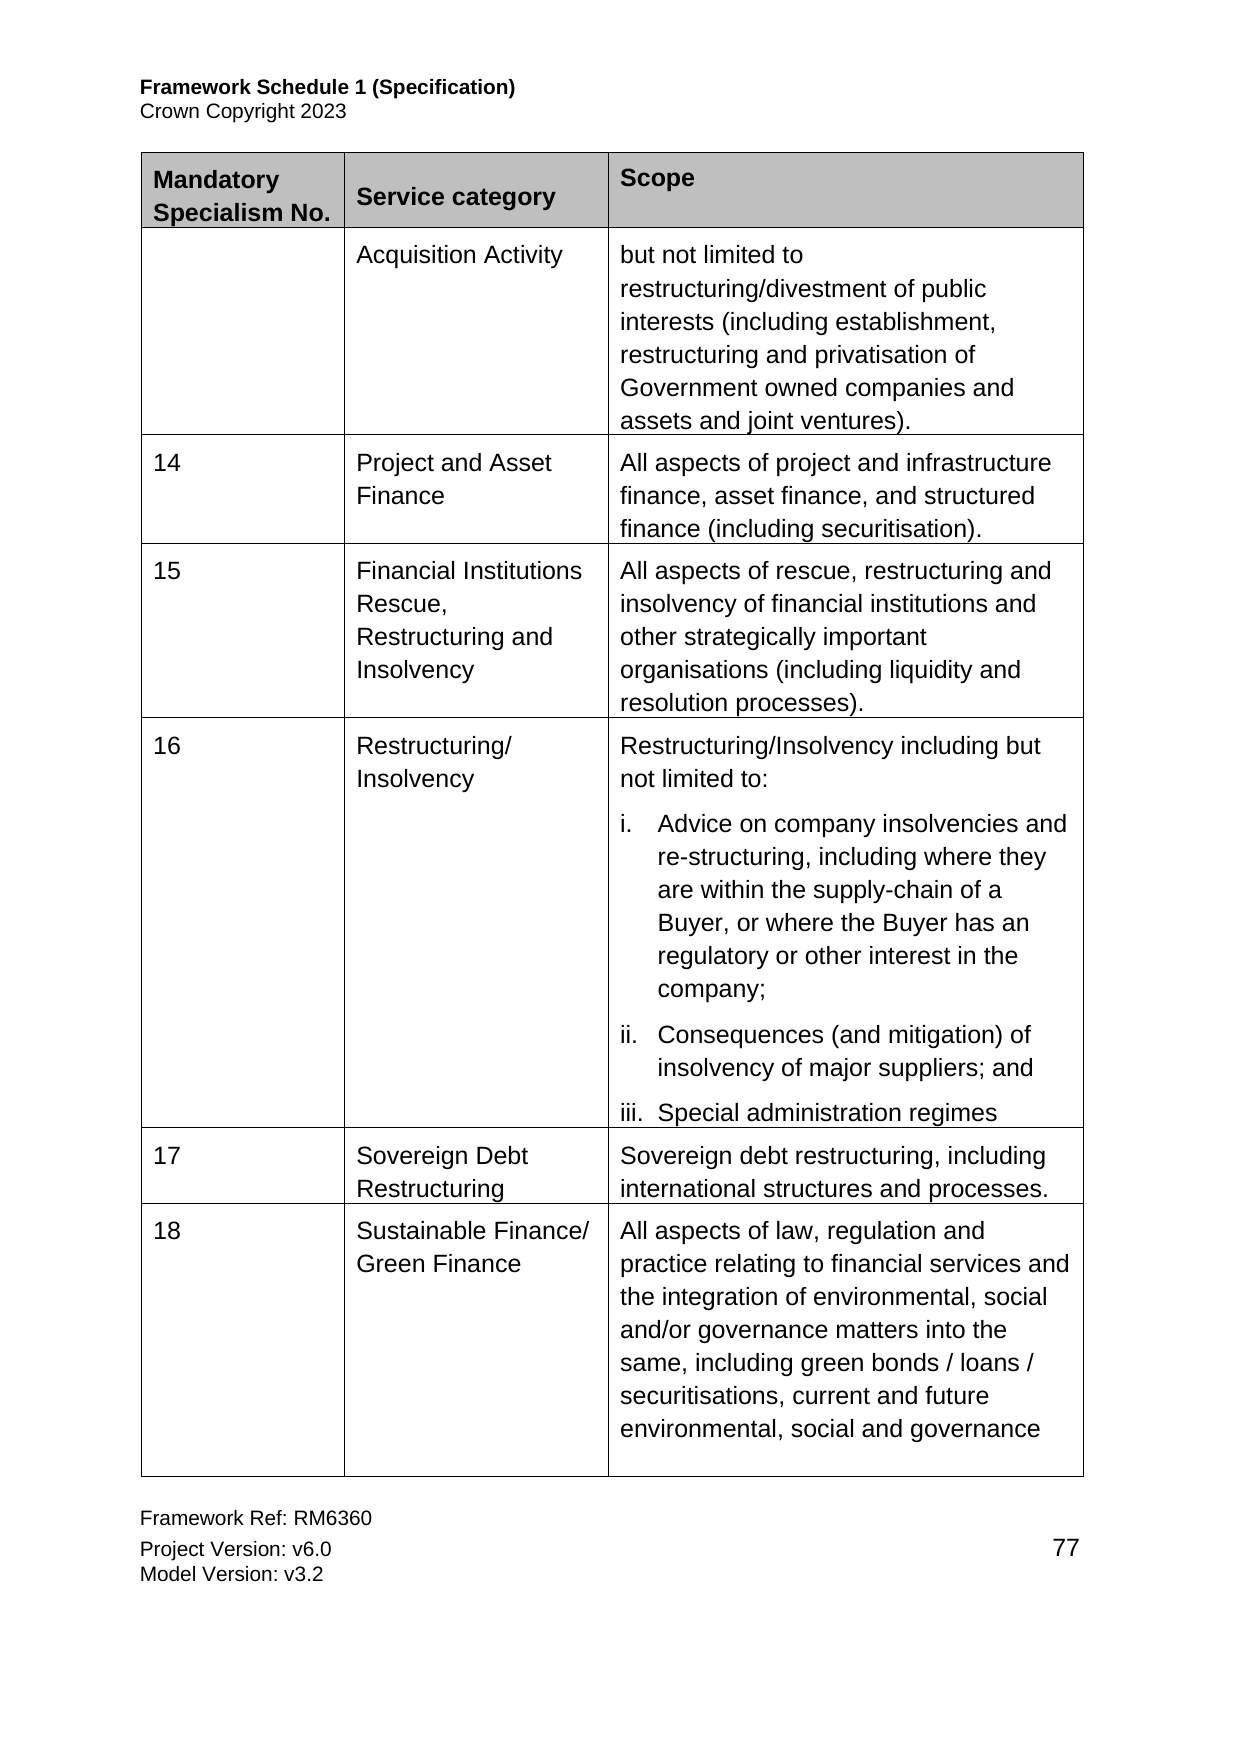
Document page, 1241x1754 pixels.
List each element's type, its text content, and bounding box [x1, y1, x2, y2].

table_cell Acquisition Activity [345, 228, 608, 434]
table_cell Restructuring/Insolvency including but not limited to: Advice on company insolvencies and re-structuring, including where they are within the supply-chain of a Buyer, or where the Buyer has an regulatory or other interest in the company; Consequences (and mitigation) of insolvency of major suppliers; and Special administration regimes [609, 718, 1083, 1127]
table_cell All aspects of law, regulation and practice relating to financial services and the integration of environmental, social and/or governance matters into the same, including green bonds / loans / securitisations, current and future environmental, social and governance [609, 1204, 1083, 1476]
table_cell Sustainable Finance/ Green Finance [345, 1204, 608, 1476]
table_cell Sovereign Debt Restructuring [345, 1128, 608, 1202]
table_cell [142, 228, 344, 434]
table_cell All aspects of project and infrastructure finance, asset finance, and structured finance (including securitisation). [609, 435, 1083, 543]
table_cell Restructuring/Insolvency [345, 718, 608, 1127]
table_cell but not limited to restructuring/divestment of public interests (including establishment, restructuring and privatisation of Government owned companies and assets and joint ventures). [609, 228, 1083, 434]
table_cell 18 [142, 1204, 344, 1476]
table_cell 16 [142, 718, 344, 1127]
table_cell Financial Institutions Rescue, Restructuring and Insolvency [345, 544, 608, 717]
table_cell 14 [142, 435, 344, 543]
table_cell 15 [142, 544, 344, 717]
table_header Mandatory Specialism No. [142, 153, 344, 227]
table_cell All aspects of rescue, restructuring and insolvency of financial institutions and other strategically important organisations (including liquidity and resolution processes). [609, 544, 1083, 717]
table_cell 17 [142, 1128, 344, 1202]
table_cell Sovereign debt restructuring, including international structures and processes. [609, 1128, 1083, 1202]
table_header Scope [609, 153, 1083, 227]
table_header Service category [345, 153, 608, 227]
table_cell Project and Asset Finance [345, 435, 608, 543]
